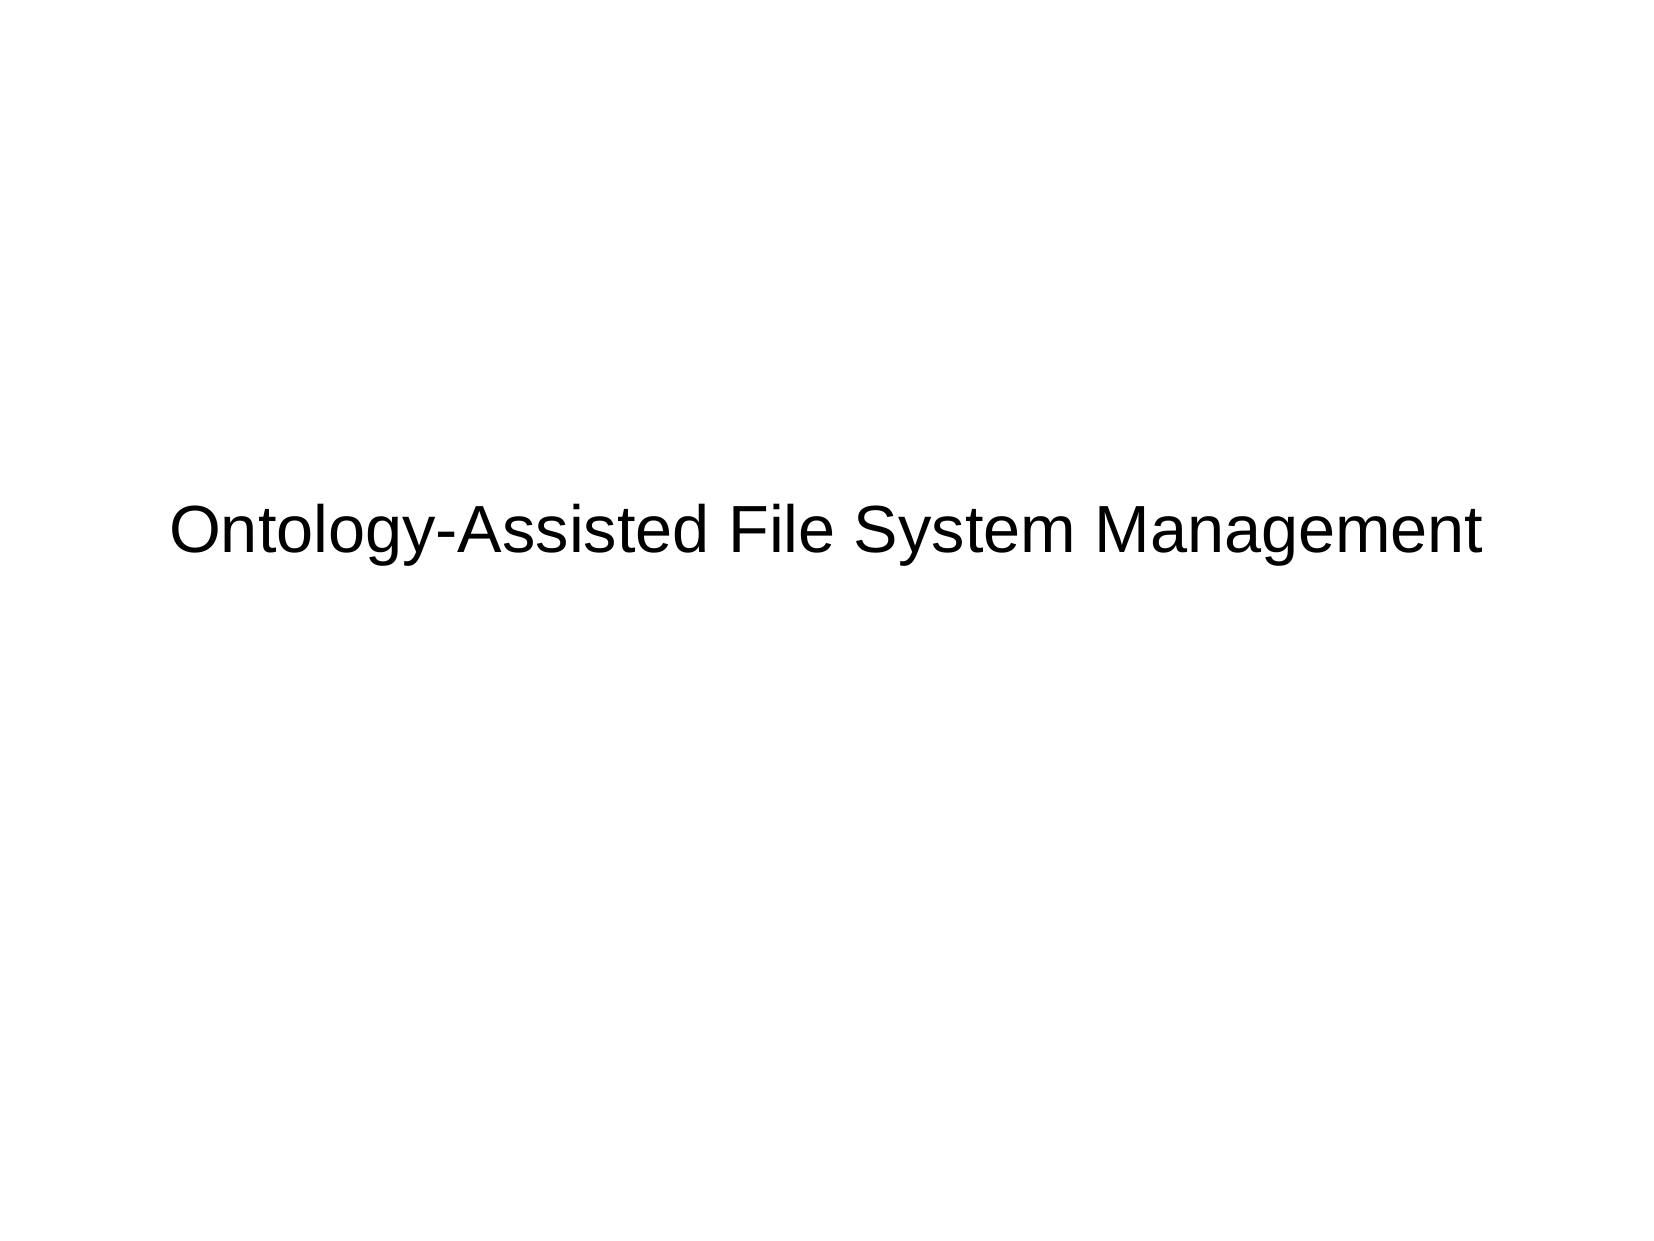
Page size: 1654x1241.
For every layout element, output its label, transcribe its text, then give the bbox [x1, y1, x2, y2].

subtitle Ontology-Assisted File System Management [82, 49, 1571, 1010]
